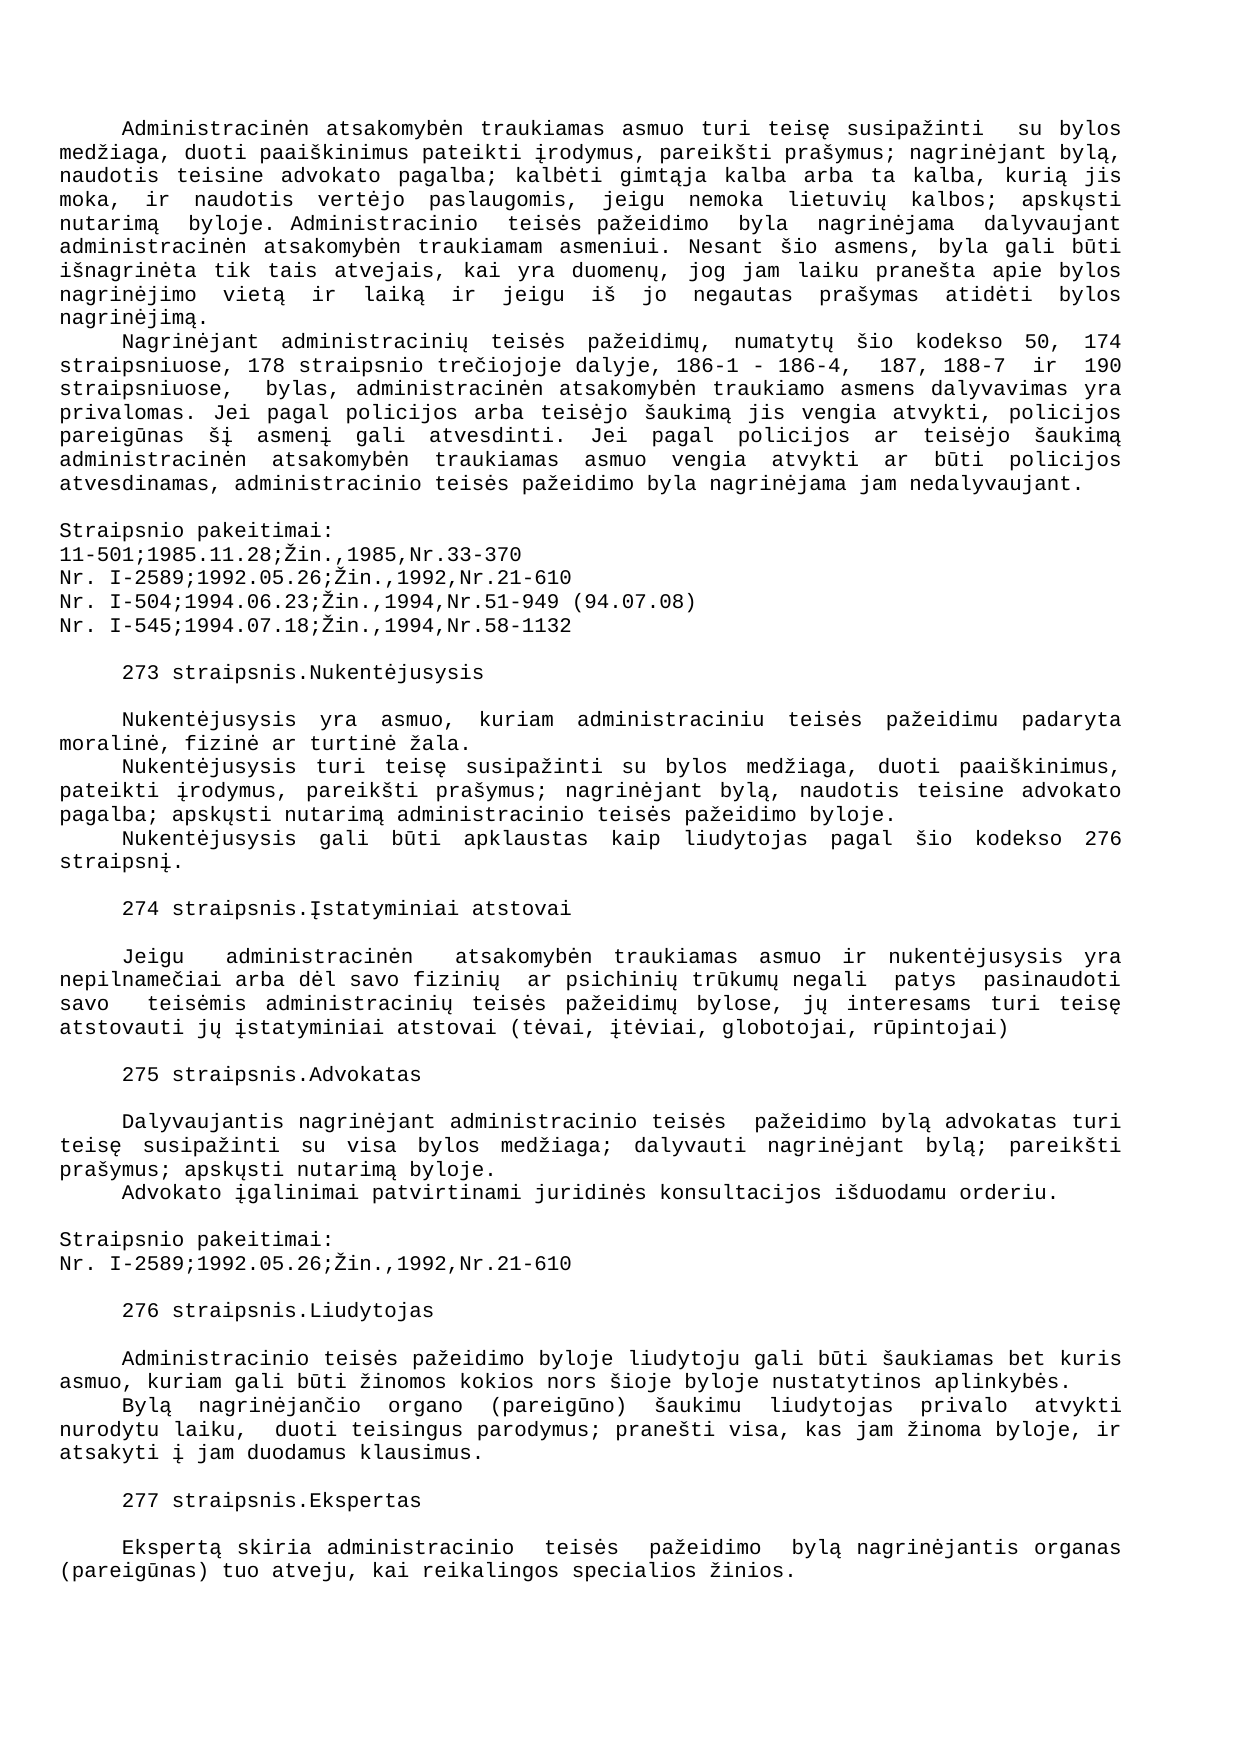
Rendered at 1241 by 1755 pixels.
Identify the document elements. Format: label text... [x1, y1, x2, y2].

text 277 straipsnis.Ekspertas [59, 1489, 1122, 1513]
text 273 straipsnis.Nukentėjusysis [59, 662, 1122, 686]
text Straipsnio pakeitimai: [59, 1229, 1122, 1253]
text Nr. I-2589;1992.05.26;Žin.,1992,Nr.21-610 [59, 567, 1122, 591]
text Jeigu administracinėn atsakomybėn traukiamas asmuo ir nukentėjusysis yra nepilnamečiai arba dėl savo fizinių ar psichinių trūkumų negali patys pasinaudoti savo teisėmis administracinių teisės pažeidimų bylose, jų interesams turi teisę atstovauti jų įstatyminiai atstovai (tėvai, įtėviai, globotojai, rūpintojai) [59, 946, 1122, 1040]
text Administracinio teisės pažeidimo byloje liudytoju gali būti šaukiamas bet kuris asmuo, kuriam gali būti žinomos kokios nors šioje byloje nustatytinos aplinkybės. [59, 1348, 1122, 1395]
text Nukentėjusysis turi teisę susipažinti su bylos medžiaga, duoti paaiškinimus, pateikti įrodymus, pareikšti prašymus; nagrinėjant bylą, naudotis teisine advokato pagalba; apskųsti nutarimą administracinio teisės pažeidimo byloje. [59, 757, 1122, 827]
text Straipsnio pakeitimai: [59, 520, 1122, 544]
text Nr. I-504;1994.06.23;Žin.,1994,Nr.51-949 (94.07.08) [59, 591, 1122, 615]
text Dalyvaujantis nagrinėjant administracinio teisės pažeidimo bylą advokatas turi teisę susipažinti su visa bylos medžiaga; dalyvauti nagrinėjant bylą; pareikšti prašymus; apskųsti nutarimą byloje. [59, 1111, 1122, 1182]
text 274 straipsnis.Įstatyminiai atstovai [59, 898, 1122, 922]
text 276 straipsnis.Liudytojas [59, 1300, 1122, 1324]
text Bylą nagrinėjančio organo (pareigūno) šaukimu liudytojas privalo atvykti nurodytu laiku, duoti teisingus parodymus; pranešti visa, kas jam žinoma byloje, ir atsakyti į jam duodamus klausimus. [59, 1395, 1122, 1466]
text Nr. I-2589;1992.05.26;Žin.,1992,Nr.21-610 [59, 1253, 1122, 1277]
text Nr. I-545;1994.07.18;Žin.,1994,Nr.58-1132 [59, 615, 1122, 638]
text Nagrinėjant administracinių teisės pažeidimų, numatytų šio kodekso 50, 174 straipsniuose, 178 straipsnio trečiojoje dalyje, 186-1 - 186-4, 187, 188-7 ir 190 straipsniuose, bylas, administracinėn atsakomybėn traukiamo asmens dalyvavimas yra privalomas. Jei pagal policijos arba teisėjo šaukimą jis vengia atvykti, policijos pareigūnas šį asmenį gali atvesdinti. Jei pagal policijos ar teisėjo šaukimą administracinėn atsakomybėn traukiamas asmuo vengia atvykti ar būti policijos atvesdinamas, administracinio teisės pažeidimo byla nagrinėjama jam nedalyvaujant. [59, 331, 1122, 496]
text Ekspertą skiria administracinio teisės pažeidimo bylą nagrinėjantis organas (pareigūnas) tuo atveju, kai reikalingos specialios žinios. [59, 1537, 1122, 1584]
text 11-501;1985.11.28;Žin.,1985,Nr.33-370 [59, 544, 1122, 567]
text Nukentėjusysis gali būti apklaustas kaip liudytojas pagal šio kodekso 276 straipsnį. [59, 827, 1122, 875]
text 275 straipsnis.Advokatas [59, 1064, 1122, 1088]
text Advokato įgalinimai patvirtinami juridinės konsultacijos išduodamu orderiu. [59, 1182, 1122, 1206]
text Administracinėn atsakomybėn traukiamas asmuo turi teisę susipažinti su bylos medžiaga, duoti paaiškinimus pateikti įrodymus, pareikšti prašymus; nagrinėjant bylą, naudotis teisine advokato pagalba; kalbėti gimtąja kalba arba ta kalba, kurią jis moka, ir naudotis vertėjo paslaugomis, jeigu nemoka lietuvių kalbos; apskųsti nutarimą byloje. Administracinio teisės pažeidimo byla nagrinėjama dalyvaujant administracinėn atsakomybėn traukiamam asmeniui. Nesant šio asmens, byla gali būti išnagrinėta tik tais atvejais, kai yra duomenų, jog jam laiku pranešta apie bylos nagrinėjimo vietą ir laiką ir jeigu iš jo negautas prašymas atidėti bylos nagrinėjimą. [59, 118, 1122, 331]
text Nukentėjusysis yra asmuo, kuriam administraciniu teisės pažeidimu padaryta moralinė, fizinė ar turtinė žala. [59, 709, 1122, 757]
